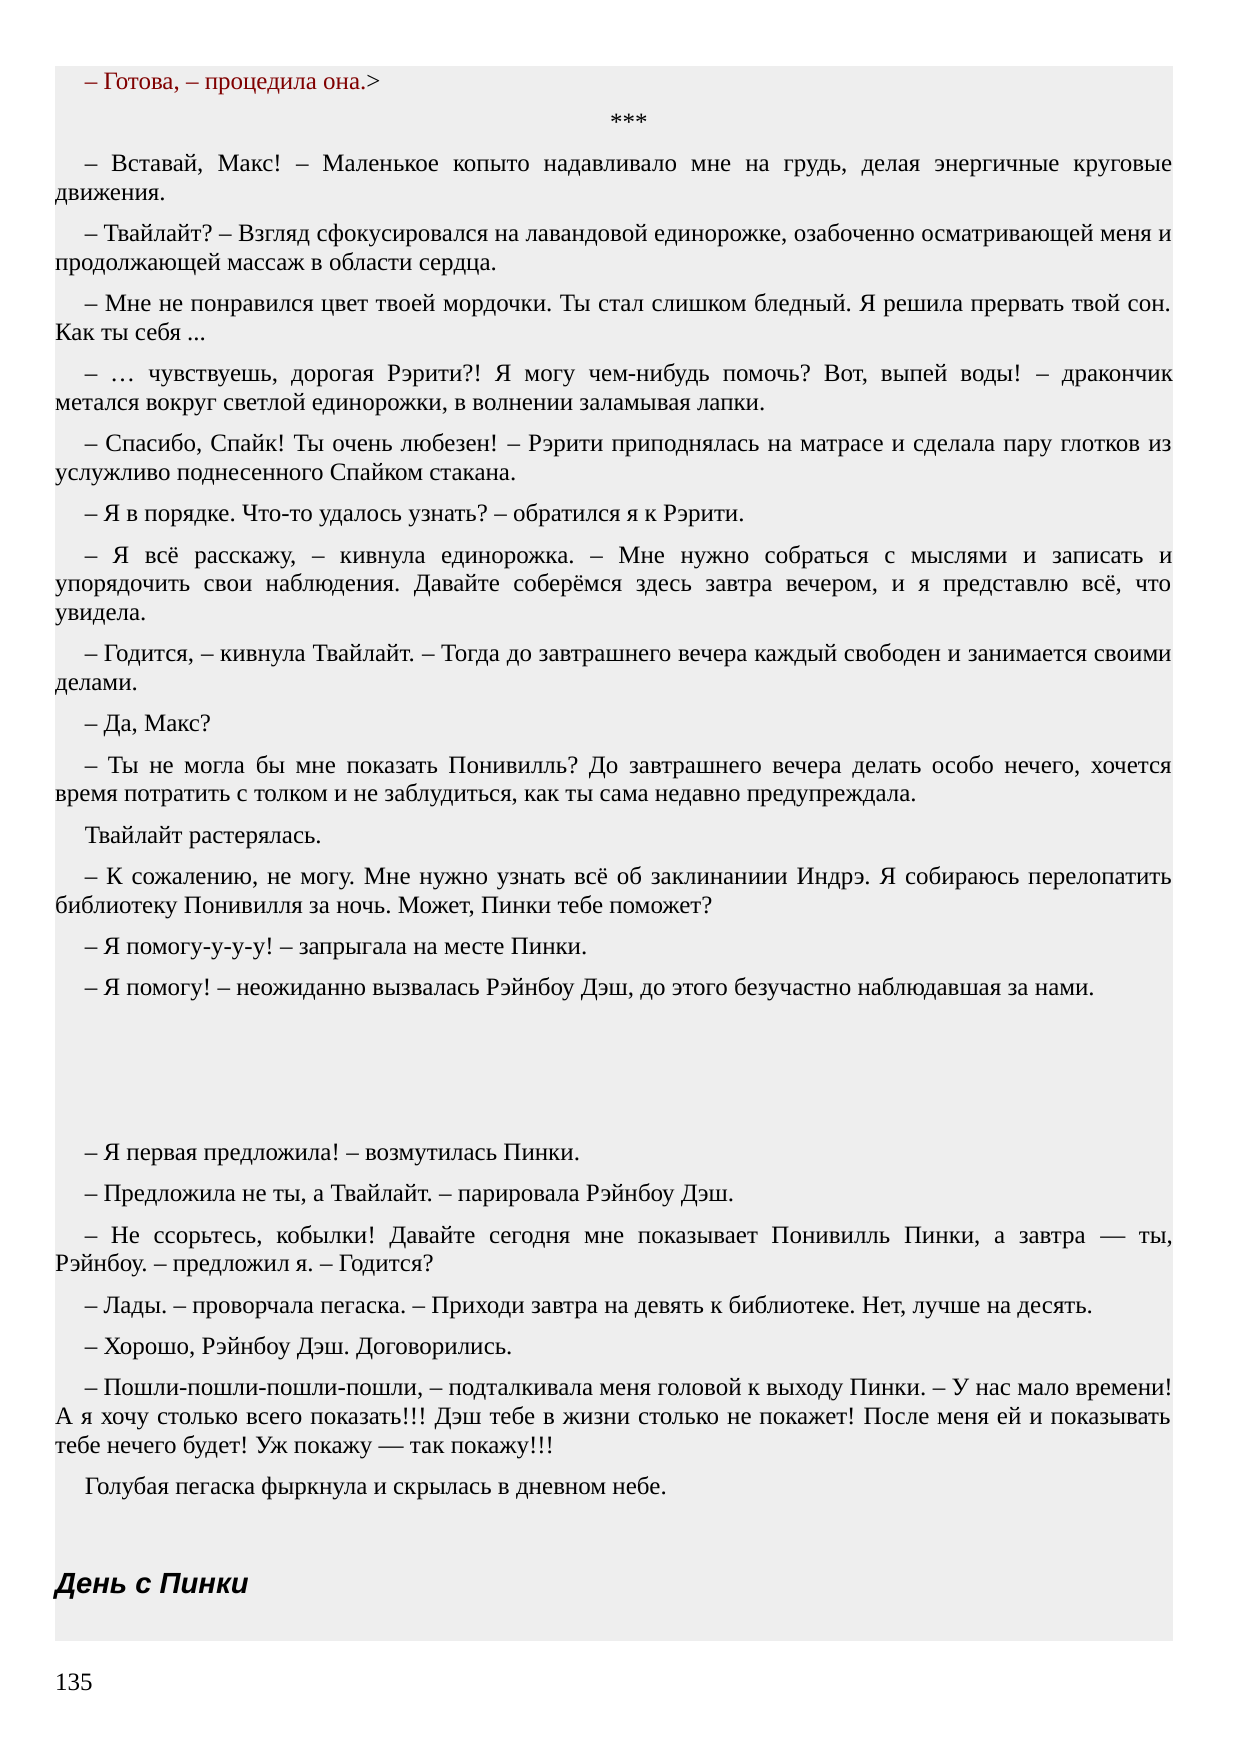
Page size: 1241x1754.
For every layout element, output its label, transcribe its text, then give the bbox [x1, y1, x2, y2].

text – Твайлайт? – Взгляд сфокусировался на лавандовой единорожке, озабоченно осматривающей меня и продолжающей массаж в области сердца. [55, 218, 1173, 276]
text – Я всё расскажу, – кивнула единорожка. – Мне нужно собраться с мыслями и записать и упорядочить свои наблюдения. Давайте соберёмся здесь завтра вечером, и я представлю всё, что увидела. [55, 540, 1173, 626]
text – Предложила не ты, а Твайлайт. – парировала Рэйнбоу Дэш. [55, 1178, 1173, 1207]
text – Не ссорьтесь, кобылки! Давайте сегодня мне показывает Понивилль Пинки, а завтра — ты, Рэйнбоу. – предложил я. – Годится? [55, 1220, 1173, 1277]
text – Пошли-пошли-пошли-пошли, – подталкивала меня головой к выходу Пинки. – У нас мало времени! А я хочу столько всего показать!!! Дэш тебе в жизни столько не покажет! После меня ей и показывать тебе нечего будет! Уж покажу — так покажу!!! [55, 1372, 1173, 1458]
text – Я помогу-у-у-у! – запрыгала на месте Пинки. [55, 931, 1173, 960]
text – Годится, – кивнула Твайлайт. – Тогда до завтрашнего вечера каждый свободен и занимается своими делами. [55, 638, 1173, 696]
text – Я помогу! – неожиданно вызвалась Рэйнбоу Дэш, до этого безучастно наблюдавшая за нами. [55, 972, 1173, 1001]
text Голубая пегаска фыркнула и скрылась в дневном небе. [55, 1471, 1173, 1500]
text – Да, Макс? [55, 708, 1173, 737]
text – Ты не могла бы мне показать Понивилль? До завтрашнего вечера делать особо нечего, хочется время потратить с толком и не заблудиться, как ты сама недавно предупреждала. [55, 750, 1173, 807]
text – Готова, – процедила она.> [55, 66, 1173, 95]
text – Вставай, Макс! – Маленькое копыто надавливало мне на грудь, делая энергичные круговые движения. [55, 148, 1173, 206]
subtitle День с Пинки [55, 1566, 1173, 1599]
text *** [55, 107, 1173, 136]
text – Спасибо, Спайк! Ты очень любезен! – Рэрити приподнялась на матрасе и сделала пару глотков из услужливо поднесенного Спайком стакана. [55, 428, 1173, 486]
text – … чувствуешь, дорогая Рэрити?! Я могу чем-нибудь помочь? Вот, выпей воды! – дракончик метался вокруг светлой единорожки, в волнении заламывая лапки. [55, 358, 1173, 416]
text – Мне не понравился цвет твоей мордочки. Ты стал слишком бледный. Я решила прервать твой сон. Как ты себя ... [55, 288, 1173, 346]
text – Я в порядке. Что-то удалось узнать? – обратился я к Рэрити. [55, 498, 1173, 527]
text – Я первая предложила! – возмутилась Пинки. [55, 1137, 1173, 1166]
text Твайлайт растерялась. [55, 820, 1173, 848]
text – Лады. – проворчала пегаска. – Приходи завтра на девять к библиотеке. Нет, лучше на десять. [55, 1290, 1173, 1318]
text – К сожалению, не могу. Мне нужно узнать всё об заклинаниии Индрэ. Я собираюсь перелопатить библиотеку Понивилля за ночь. Может, Пинки тебе поможет? [55, 861, 1173, 918]
text – Хорошо, Рэйнбоу Дэш. Договорились. [55, 1331, 1173, 1360]
